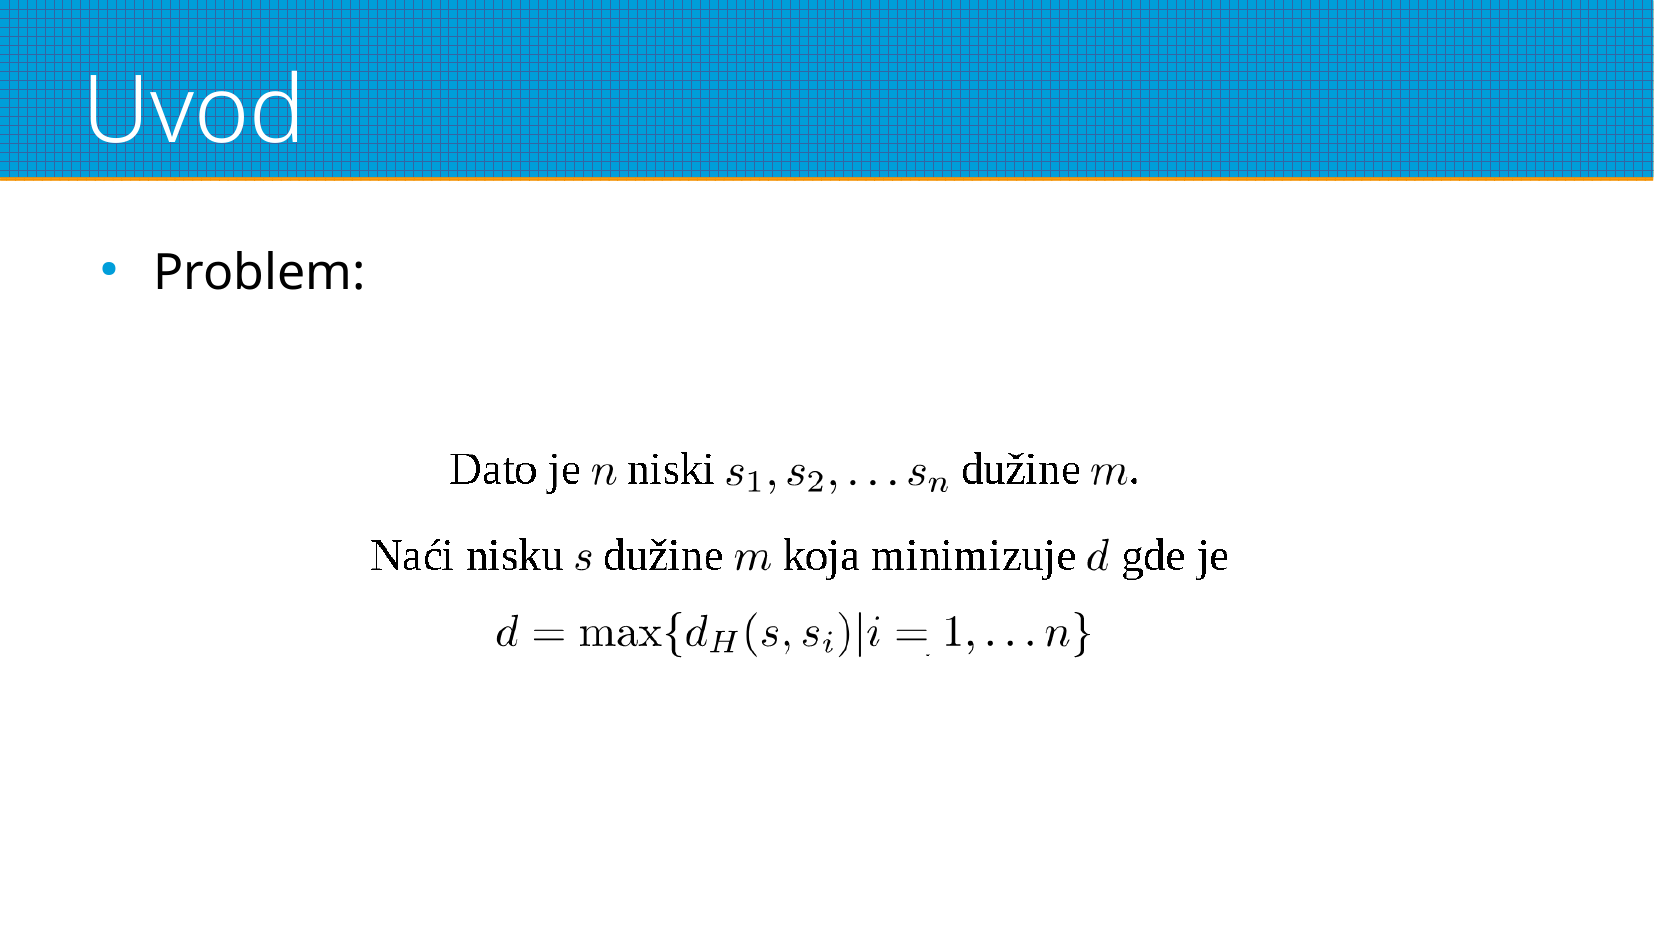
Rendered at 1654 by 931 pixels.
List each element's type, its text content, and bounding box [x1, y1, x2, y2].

picture [337, 403, 1276, 713]
list Problem: [82, 236, 1563, 811]
title Uvod [82, 14, 1571, 171]
